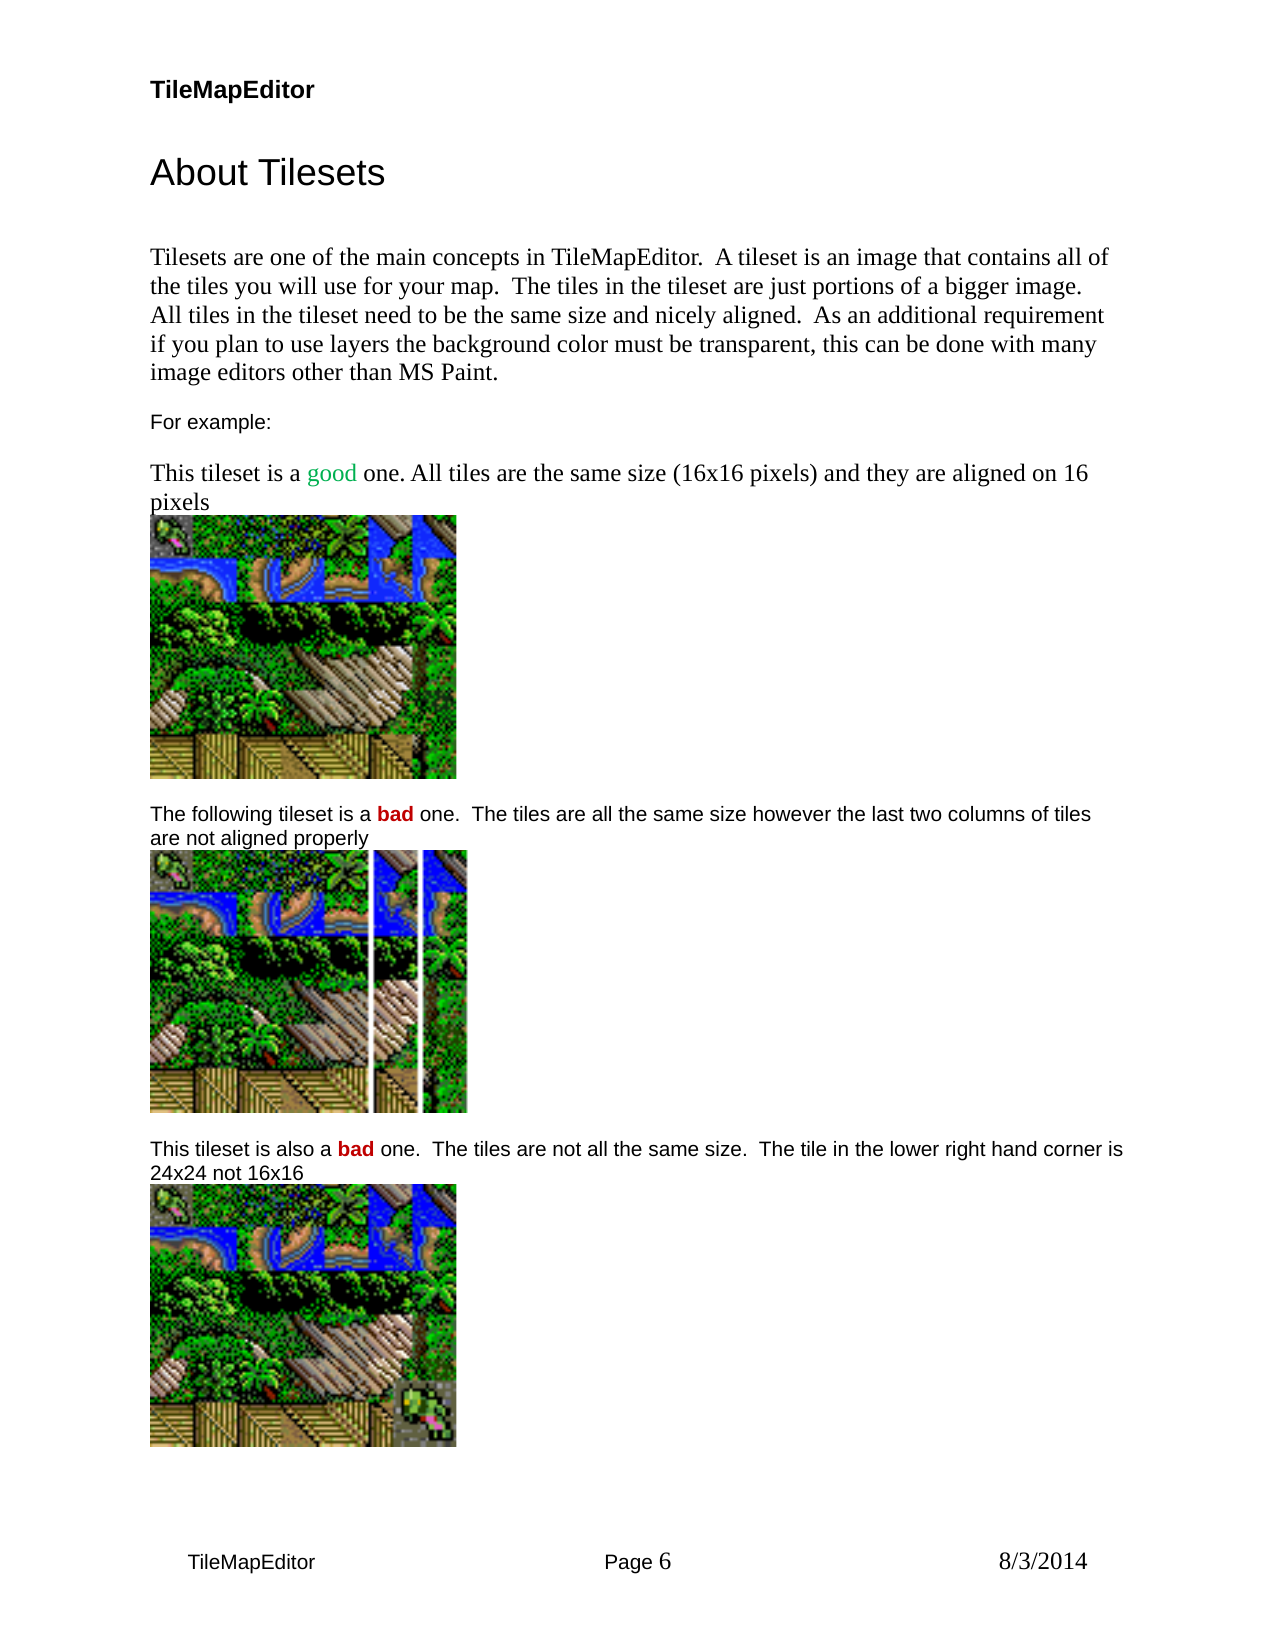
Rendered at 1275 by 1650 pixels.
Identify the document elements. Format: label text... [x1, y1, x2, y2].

picture [150, 515, 457, 779]
text Tilesets are one of the main concepts in TileMapEditor. A tileset is an image that contains all of the tiles you will use for your map. The tiles in the tileset are just portions of a bigger image. All tiles in the tileset need to be the same size and nicely aligned. As an additional requirement if you plan to use layers the background color must be transparent, this can be done with many image editors other than MS Paint. [150, 242, 1125, 386]
picture [150, 850, 476, 1113]
text This tileset is also a bad one. The tiles are not all the same size. The tile in the lower right hand corner is 24x24 not 16x16 [150, 1136, 1125, 1184]
text For example: [150, 410, 1125, 434]
subtitle About Tilesets [150, 150, 1125, 193]
text The following tileset is a bad one. The tiles are all the same size however the last two columns of tiles are not aligned properly [150, 802, 1125, 850]
text This tileset is a good one. All tiles are the same size (16x16 pixels) and they are aligned on 16 pixels [150, 458, 1125, 516]
picture [150, 1184, 457, 1447]
